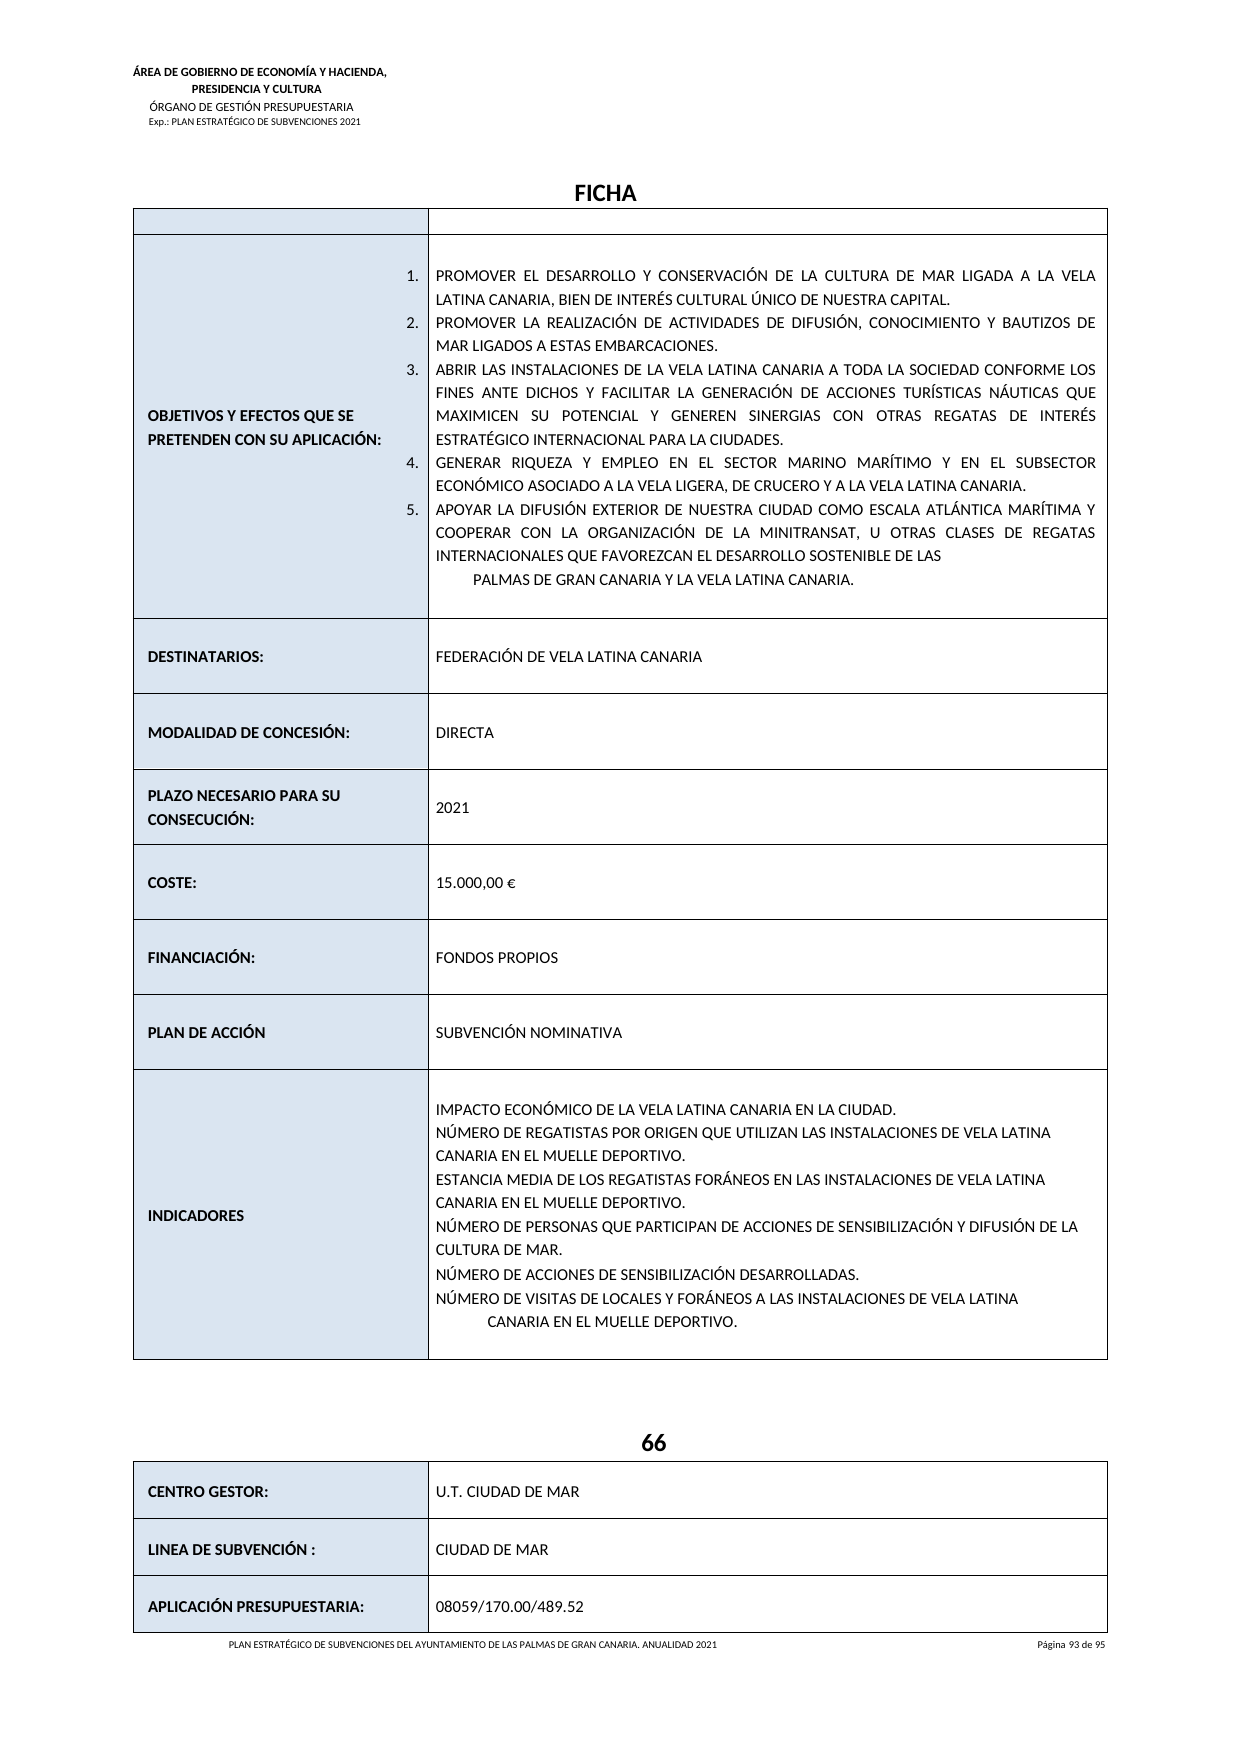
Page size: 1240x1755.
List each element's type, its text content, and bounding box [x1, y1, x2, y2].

table_cell FONDOS PROPIOS [429, 920, 1107, 994]
table_cell MODALIDAD DE CONCESIÓN: [134, 694, 428, 768]
table_cell PLAN DE ACCIÓN [134, 995, 428, 1069]
table_header CENTRO GESTOR: [134, 1462, 428, 1518]
table_cell PLAZO NECESARIO PARA SU CONSECUCIÓN: [134, 770, 428, 844]
table_cell PROMOVER EL DESARROLLO Y CONSERVACIÓN DE LA CULTURA DE MAR LIGADA A LA VELA LATINA CANARIA, BIEN DE INTERÉS CULTURAL ÚNICO DE NUESTRA CAPITAL. PROMOVER LA REALIZACIÓN DE ACTIVIDADES DE DIFUSIÓN, CONOCIMIENTO Y BAUTIZOS DE MAR LIGADOS A ESTAS EMBARCACIONES. ABRIR LAS INSTALACIONES DE LA VELA LATINA CANARIA A TODA LA SOCIEDAD CONFORME LOS FINES ANTE DICHOS Y FACILITAR LA GENERACIÓN DE ACCIONES TURÍSTICAS NÁUTICAS QUE MAXIMICEN SU POTENCIAL Y GENEREN SINERGIAS CON OTRAS REGATAS DE INTERÉS ESTRATÉGICO INTERNACIONAL PARA LA CIUDADES. GENERAR RIQUEZA Y EMPLEO EN EL SECTOR MARINO MARÍTIMO Y EN EL SUBSECTOR ECONÓMICO ASOCIADO A LA VELA LIGERA, DE CRUCERO Y A LA VELA LATINA CANARIA. APOYAR LA DIFUSIÓN EXTERIOR DE NUESTRA CIUDAD COMO ESCALA ATLÁNTICA MARÍTIMA Y COOPERAR CON LA ORGANIZACIÓN DE LA MINITRANSAT, U OTRAS CLASES DE REGATAS INTERNACIONALES QUE FAVOREZCAN EL DESARROLLO SOSTENIBLE DE LAS PALMAS DE GRAN CANARIA Y LA VELA LATINA CANARIA. [429, 235, 1107, 618]
table_cell SUBVENCIÓN NOMINATIVA [429, 995, 1107, 1069]
table_cell FEDERACIÓN DE VELA LATINA CANARIA [429, 619, 1107, 693]
table_cell [429, 209, 1107, 234]
table_cell DESTINATARIOS: [134, 619, 428, 693]
table_cell 08059/170.00/489.52 [429, 1576, 1107, 1632]
table_cell INDICADORES [134, 1070, 428, 1359]
table_cell COSTE: [134, 845, 428, 919]
text 66 [641, 1427, 667, 1458]
table_cell CIUDAD DE MAR [429, 1519, 1107, 1575]
table_cell OBJETIVOS Y EFECTOS QUE SE PRETENDEN CON SU APLICACIÓN: [134, 235, 428, 618]
table_cell APLICACIÓN PRESUPUESTARIA: [134, 1576, 428, 1632]
table_cell IMPACTO ECONÓMICO DE LA VELA LATINA CANARIA EN LA CIUDAD. NÚMERO DE REGATISTAS POR ORIGEN QUE UTILIZAN LAS INSTALACIONES DE VELA LATINA CANARIA EN EL MUELLE DEPORTIVO. ESTANCIA MEDIA DE LOS REGATISTAS FORÁNEOS EN LAS INSTALACIONES DE VELA LATINA CANARIA EN EL MUELLE DEPORTIVO. NÚMERO DE PERSONAS QUE PARTICIPAN DE ACCIONES DE SENSIBILIZACIÓN Y DIFUSIÓN DE LA CULTURA DE MAR. NÚMERO DE ACCIONES DE SENSIBILIZACIÓN DESARROLLADAS. NÚMERO DE VISITAS DE LOCALES Y FORÁNEOS A LAS INSTALACIONES DE VELA LATINA CANARIA EN EL MUELLE DEPORTIVO. [429, 1070, 1107, 1359]
table_header U.T. CIUDAD DE MAR [429, 1462, 1107, 1518]
table_cell 15.000,00 € [429, 845, 1107, 919]
table_cell DIRECTA [429, 694, 1107, 768]
table_cell 2021 [429, 770, 1107, 844]
table_cell FINANCIACIÓN: [134, 920, 428, 994]
table_cell [134, 209, 428, 234]
table_cell LINEA DE SUBVENCIÓN : [134, 1519, 428, 1575]
